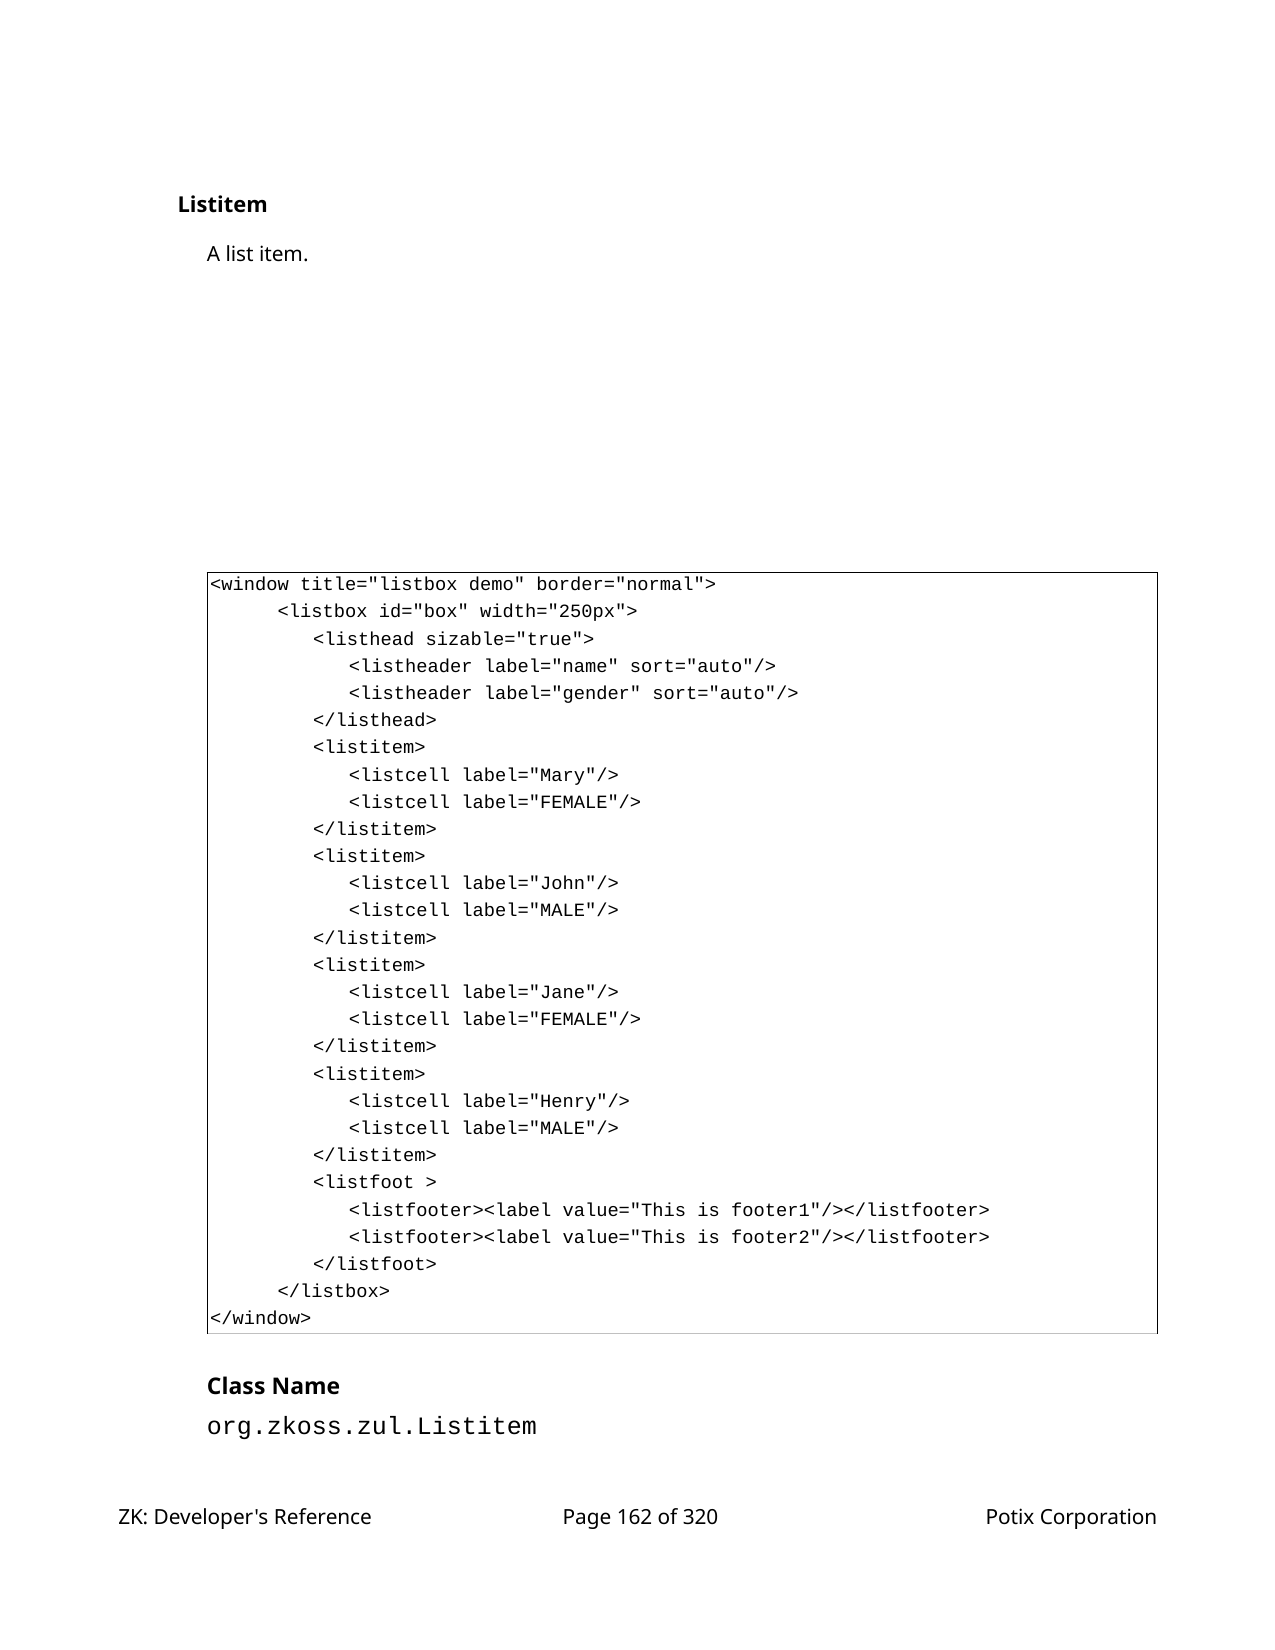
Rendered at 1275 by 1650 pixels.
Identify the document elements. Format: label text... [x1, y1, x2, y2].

text <listcell label="MALE"/> [208, 1116, 1157, 1140]
text </listitem> [208, 817, 1157, 841]
text <listitem> [208, 953, 1157, 977]
text <listcell label="FEMALE"/> [208, 1007, 1157, 1031]
text <listbox id="box" width="250px"> [208, 599, 1157, 623]
text </listitem> [208, 1143, 1157, 1167]
text </listitem> [208, 926, 1157, 950]
text <listitem> [208, 1061, 1157, 1086]
text A list item. [207, 239, 1157, 268]
text <listfooter><label value="This is footer2"/></listfooter> [208, 1224, 1157, 1249]
text <window title="listbox demo" border="normal"> [208, 573, 1157, 596]
text <listfoot > [208, 1170, 1157, 1194]
text org.zkoss.zul.Listitem [207, 1414, 1157, 1442]
text </listitem> [208, 1034, 1157, 1058]
text </listfoot> [208, 1252, 1157, 1276]
text </listbox> [208, 1279, 1157, 1303]
text <listcell label="MALE"/> [208, 898, 1157, 923]
text </listhead> [208, 708, 1157, 732]
text </window> [208, 1306, 1157, 1333]
subtitle Class Name [207, 1370, 1157, 1401]
text <listitem> [208, 844, 1157, 868]
text <listcell label="Henry"/> [208, 1089, 1157, 1113]
subtitle Listitem [177, 189, 1157, 219]
text <listcell label="Jane"/> [208, 980, 1157, 1004]
text <listheader label="name" sort="auto"/> [208, 654, 1157, 678]
text <listitem> [208, 735, 1157, 759]
text <listhead sizable="true"> [208, 626, 1157, 651]
text <listheader label="gender" sort="auto"/> [208, 681, 1157, 705]
text <listfooter><label value="This is footer1"/></listfooter> [208, 1197, 1157, 1222]
text <listcell label="John"/> [208, 871, 1157, 895]
text <listcell label="FEMALE"/> [208, 789, 1157, 814]
text <listcell label="Mary"/> [208, 762, 1157, 787]
